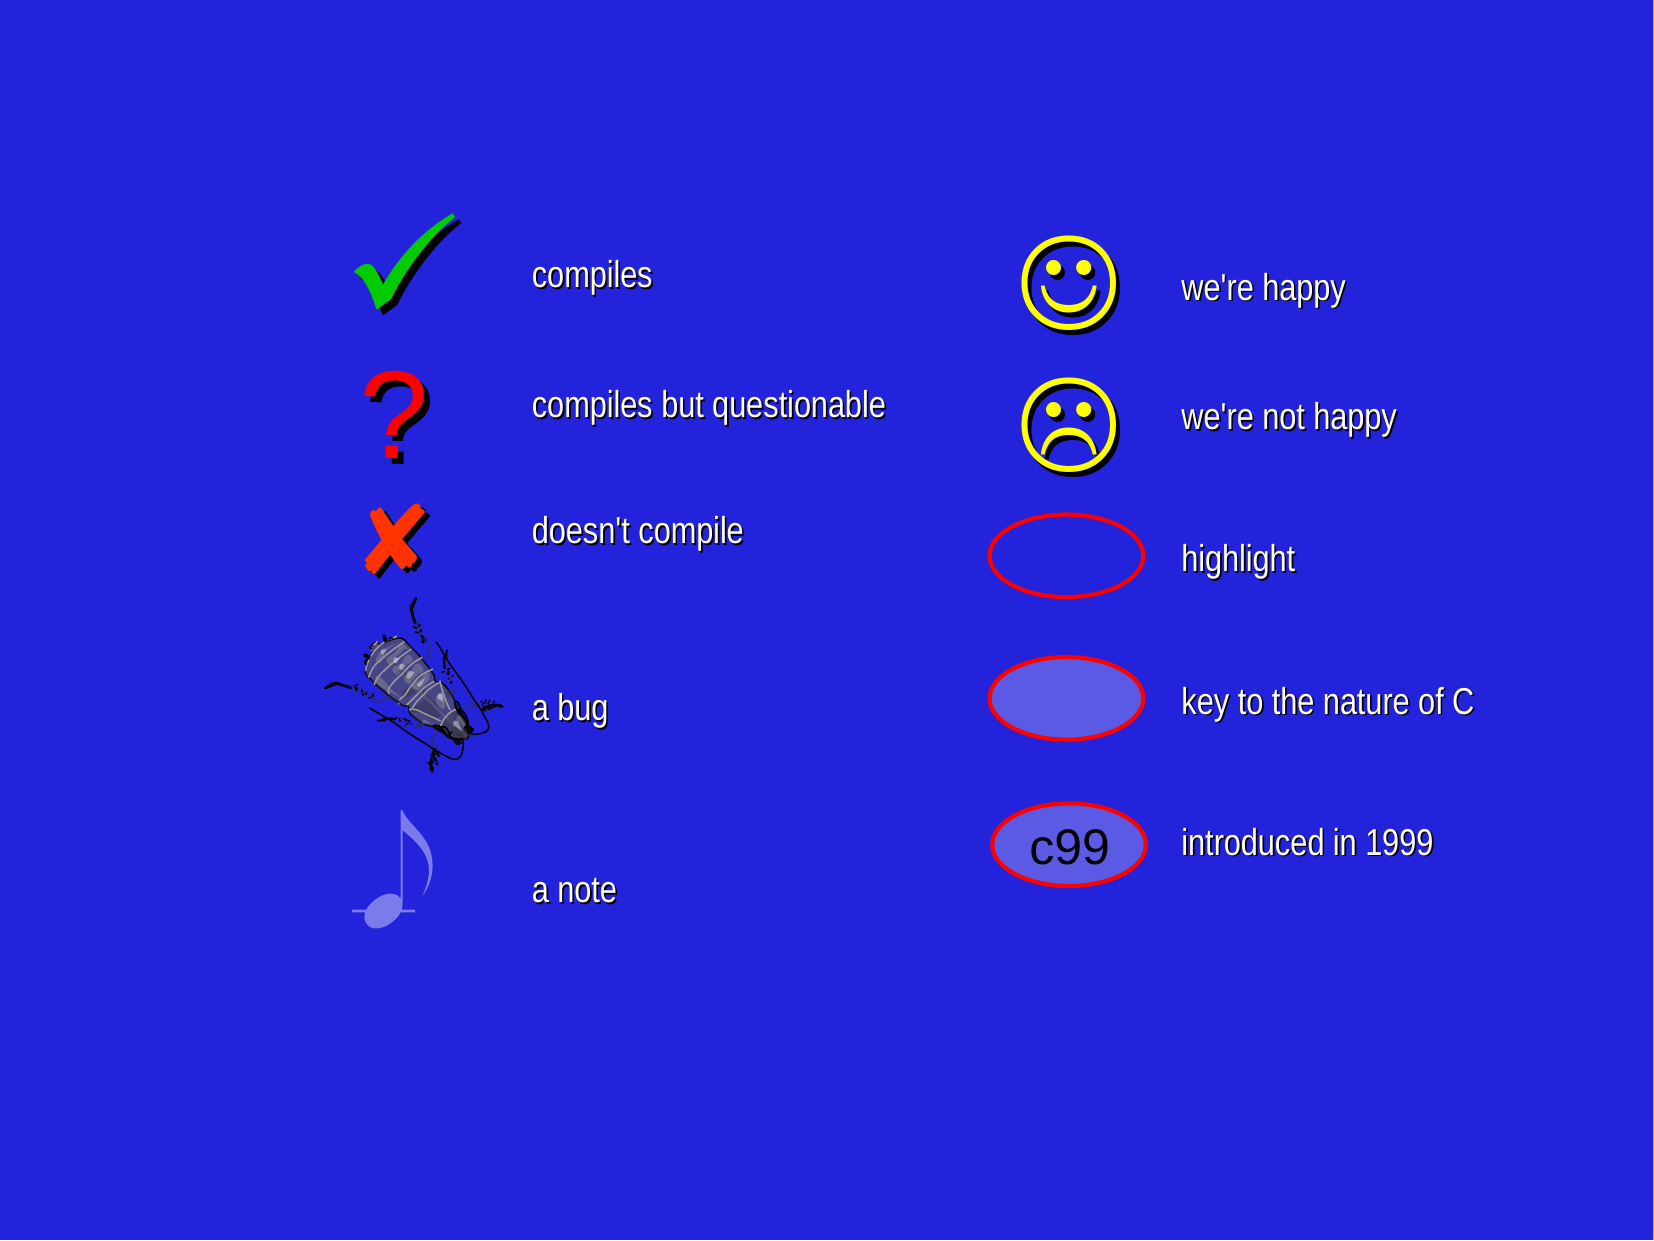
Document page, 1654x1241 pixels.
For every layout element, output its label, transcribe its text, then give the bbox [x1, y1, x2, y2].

text_box [365, 637, 438, 708]
text_box [420, 630, 427, 638]
text_box [351, 810, 433, 929]
text_box [441, 681, 456, 710]
text_box key to the nature of C [1166, 668, 1498, 730]
text_box ? [344, 325, 445, 451]
text_box [370, 642, 381, 650]
text_box we're not happy [1166, 384, 1498, 446]
text_box  [328, 172, 518, 368]
text_box highlight [1166, 526, 1498, 587]
text_box [409, 710, 440, 729]
text_box [415, 620, 421, 627]
text_box  [339, 451, 459, 616]
text_box a bug [517, 675, 683, 736]
text_box  [1001, 337, 1191, 504]
text_box [989, 657, 1144, 740]
text_box introduced in 1999 [1166, 810, 1545, 871]
text_box compiles but questionable [517, 372, 990, 433]
text_box compiles [517, 242, 848, 303]
text_box c99 [992, 803, 1146, 887]
text_box we're happy [1166, 254, 1498, 316]
text_box  [1001, 195, 1191, 337]
text_box [443, 711, 472, 740]
text_box [429, 730, 440, 751]
text_box a note [517, 857, 683, 919]
text_box [461, 701, 478, 708]
text_box doesn't compile [517, 498, 990, 559]
text_box [414, 685, 449, 720]
